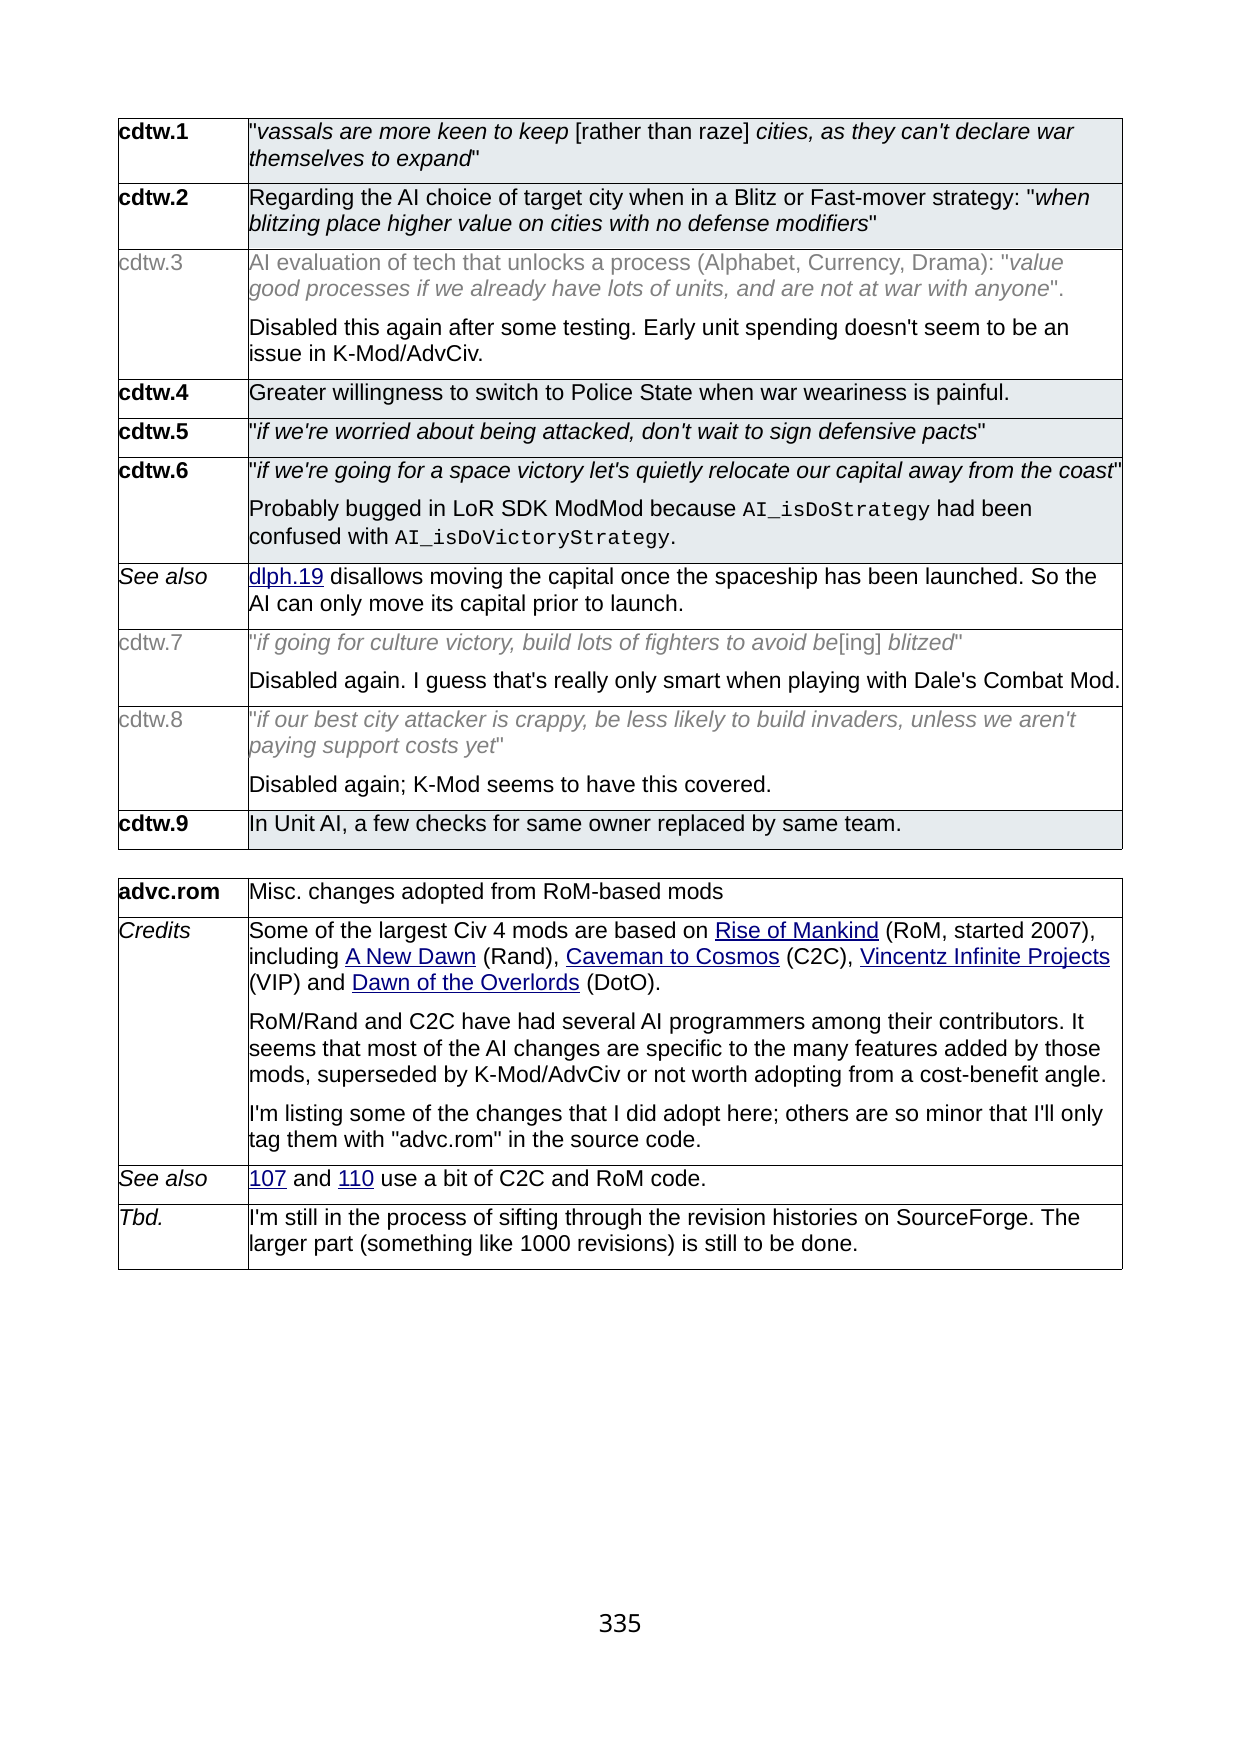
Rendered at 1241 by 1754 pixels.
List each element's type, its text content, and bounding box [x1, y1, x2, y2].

table_cell Some of the largest Civ 4 mods are based on Rise of Mankind (RoM, started 2007), including A New Dawn (Rand), Caveman to Cosmos (C2C), Vincentz Infinite Projects (VIP) and Dawn of the Overlords (DotO). RoM/Rand and C2C have had several AI programmers among their contributors. It seems that most of the AI changes are specific to the many features added by those mods, superseded by K-Mod/AdvCiv or not worth adopting from a cost-benefit angle. I'm listing some of the changes that I did adopt here; others are so minor that I'll only tag them with "advc.rom" in the source code. [249, 918, 1122, 1165]
table_cell AI evaluation of tech that unlocks a process (Alphabet, Currency, Drama): "value good processes if we already have lots of units, and are not at war with anyone". Disabled this again after some testing. Early unit spending doesn't seem to be an issue in K-Mod/AdvCiv. [249, 250, 1122, 379]
table_cell Credits [119, 918, 248, 1165]
table_cell cdtw.3 [119, 250, 248, 379]
table_cell cdtw.7 [119, 630, 248, 706]
table_cell Greater willingness to switch to Police State when war weariness is painful. [249, 380, 1122, 418]
table_cell See also [119, 564, 248, 628]
table_cell I'm still in the process of sifting through the revision histories on SourceForge. The larger part (something like 1000 revisions) is still to be done. [249, 1205, 1122, 1269]
table_cell See also [119, 1166, 248, 1203]
table_cell "if we're worried about being attacked, don't wait to sign defensive pacts" [249, 419, 1122, 457]
table_header Misc. changes adopted from RoM-based mods [249, 879, 1122, 917]
table_cell cdtw.9 [119, 811, 248, 849]
table_cell cdtw.8 [119, 707, 248, 810]
table_cell cdtw.5 [119, 419, 248, 457]
table_cell "if going for culture victory, build lots of fighters to avoid be[ing] blitzed" Disabled again. I guess that's really only smart when playing with Dale's Combat Mod. [249, 630, 1122, 706]
table_cell Regarding the AI choice of target city when in a Blitz or Fast-mover strategy: "when blitzing place higher value on cities with no defense modifiers" [249, 184, 1122, 248]
table_cell "if our best city attacker is crappy, be less likely to build invaders, unless we aren't paying support costs yet" Disabled again; K-Mod seems to have this covered. [249, 707, 1122, 810]
table_cell "if we're going for a space victory let's quietly relocate our capital away from the coast" Probably bugged in LoR SDK ModMod because AI_isDoStrategy had been confused with AI_isDoVictoryStrategy. [249, 458, 1122, 563]
table_cell cdtw.6 [119, 458, 248, 563]
table_cell cdtw.1 [119, 119, 248, 183]
table_cell cdtw.4 [119, 380, 248, 418]
table_cell 107 and 110 use a bit of C2C and RoM code. [249, 1166, 1122, 1203]
table_cell In Unit AI, a few checks for same owner replaced by same team. [249, 811, 1122, 849]
table_header advc.rom [119, 879, 248, 917]
table_cell cdtw.2 [119, 184, 248, 248]
table_cell "vassals are more keen to keep [rather than raze] cities, as they can't declare war themselves to expand" [249, 119, 1122, 183]
table_cell dlph.19 disallows moving the capital once the spaceship has been launched. So the AI can only move its capital prior to launch. [249, 564, 1122, 628]
table_cell Tbd. [119, 1205, 248, 1269]
